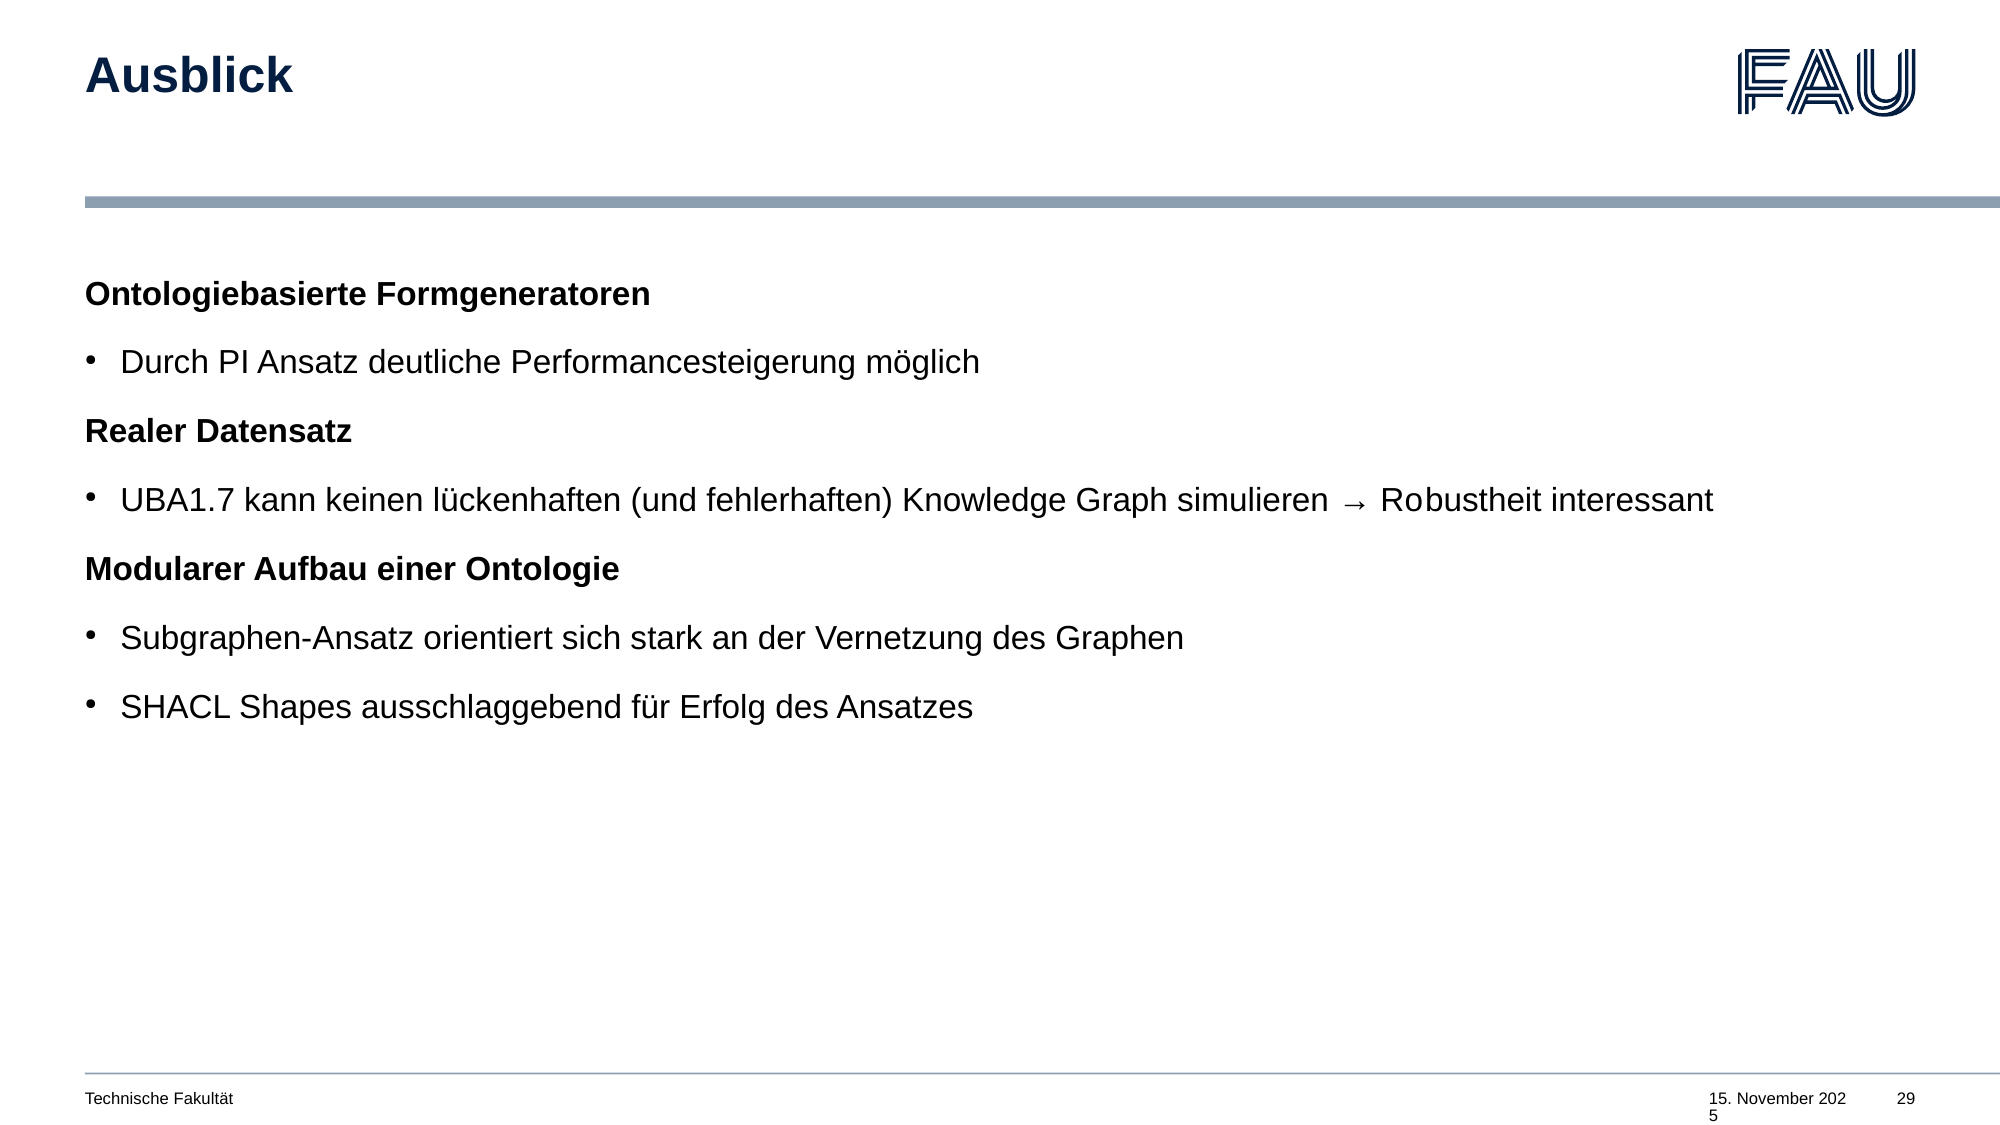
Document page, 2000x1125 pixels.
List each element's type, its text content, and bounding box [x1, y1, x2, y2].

text_box Ontologiebasierte Formgeneratoren Durch PI Ansatz deutliche Performancesteigerung möglich Realer Datensatz UBA1.7 kann keinen lückenhaften (und fehlerhaften) Knowledge Graph simulieren → Ro­bust­heit interessant Modularer Aufbau einer Ontologie Subgraphen-Ansatz orientiert sich stark an der Vernetzung des Graphen SHACL Shapes ausschlaggebend für Erfolg des Ansatzes [85, 267, 1920, 1018]
slide_number 15. November 2025 [1831, 1088, 1849, 1109]
title Ausblick [85, 49, 1270, 210]
footer Technische Fakultät [85, 1088, 1831, 1109]
slide_number [1883, 1088, 1916, 1109]
